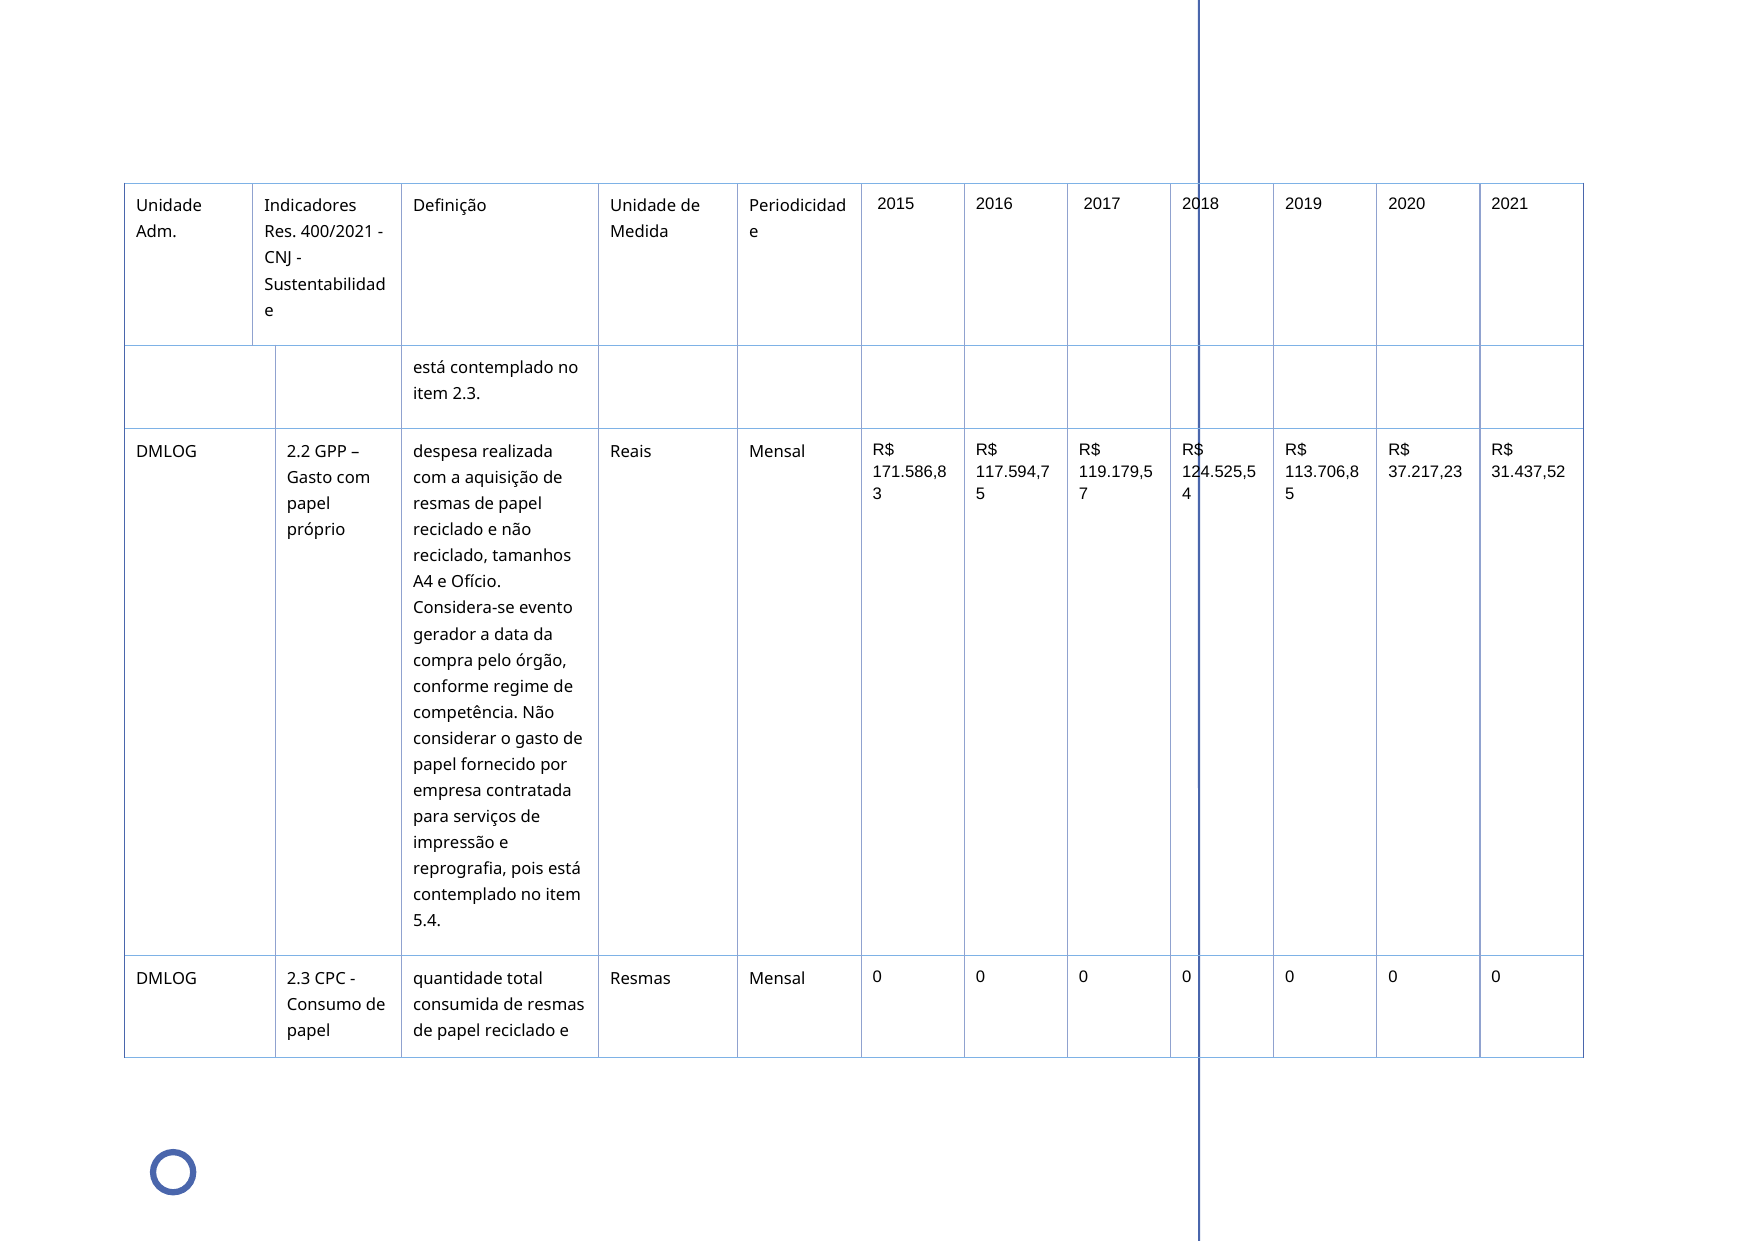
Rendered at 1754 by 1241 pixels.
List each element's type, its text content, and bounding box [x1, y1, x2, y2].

table_header Periodicidade [738, 184, 861, 344]
table_header Definição [402, 184, 598, 344]
table_cell [965, 346, 1067, 428]
table_cell R$ 37.217,23 [1377, 429, 1479, 955]
table_header 2015 [862, 184, 964, 344]
table_cell 0 [1274, 956, 1376, 1057]
table_cell 2.3 CPC - Consumo de papel [276, 956, 401, 1057]
table_cell 0 [1068, 956, 1170, 1057]
table_header Unidade de Medida [599, 184, 737, 344]
table_header Unidade Adm. [125, 184, 252, 344]
table_header 2018 [1171, 184, 1273, 344]
table_cell Reais [599, 429, 737, 955]
table_header 2017 [1068, 184, 1170, 344]
table_header 2019 [1274, 184, 1376, 344]
table_header 2016 [965, 184, 1067, 344]
table_cell DMLOG [125, 429, 275, 955]
table_cell [1068, 346, 1170, 428]
table_cell Resmas [599, 956, 737, 1057]
table_header 2020 [1377, 184, 1479, 344]
table_cell [125, 346, 275, 428]
table_cell está contemplado no item 2.3. [402, 346, 598, 428]
table_cell Mensal [738, 956, 861, 1057]
table_cell 0 [1481, 956, 1583, 1057]
table_cell R$ 124.525,54 [1171, 429, 1273, 955]
table_cell R$ 171.586,83 [862, 429, 964, 955]
table_cell 0 [1171, 956, 1273, 1057]
table_cell [1274, 346, 1376, 428]
table_cell 0 [965, 956, 1067, 1057]
table_cell R$ 119.179,57 [1068, 429, 1170, 955]
table_cell [276, 346, 401, 428]
table_cell [738, 346, 861, 428]
table_cell [599, 346, 737, 428]
table_cell R$ 117.594,75 [965, 429, 1067, 955]
table_cell [1481, 346, 1583, 428]
table_cell [1171, 346, 1273, 428]
table_cell DMLOG [125, 956, 275, 1057]
table_cell [1377, 346, 1479, 428]
table_cell Mensal [738, 429, 861, 955]
table_cell 0 [862, 956, 964, 1057]
table_cell 2.2 GPP – Gasto com papel próprio [276, 429, 401, 955]
table_header 2021 [1481, 184, 1583, 344]
table_cell quantidade total consumida de resmas de papel reciclado e [402, 956, 598, 1057]
table_cell [862, 346, 964, 428]
table_cell despesa realizada com a aquisição de resmas de papel reciclado e não reciclado, tamanhos A4 e Ofício. Considera-se evento gerador a data da compra pelo órgão, conforme regime de competência. Não considerar o gasto de papel fornecido por empresa contratada para serviços de impressão e reprografia, pois está contemplado no item 5.4. [402, 429, 598, 955]
table_header Indicadores Res. 400/2021 - CNJ - Sustentabilidade [253, 184, 401, 344]
table_cell R$ 113.706,85 [1274, 429, 1376, 955]
table_cell 0 [1377, 956, 1479, 1057]
table_cell R$ 31.437,52 [1481, 429, 1583, 955]
